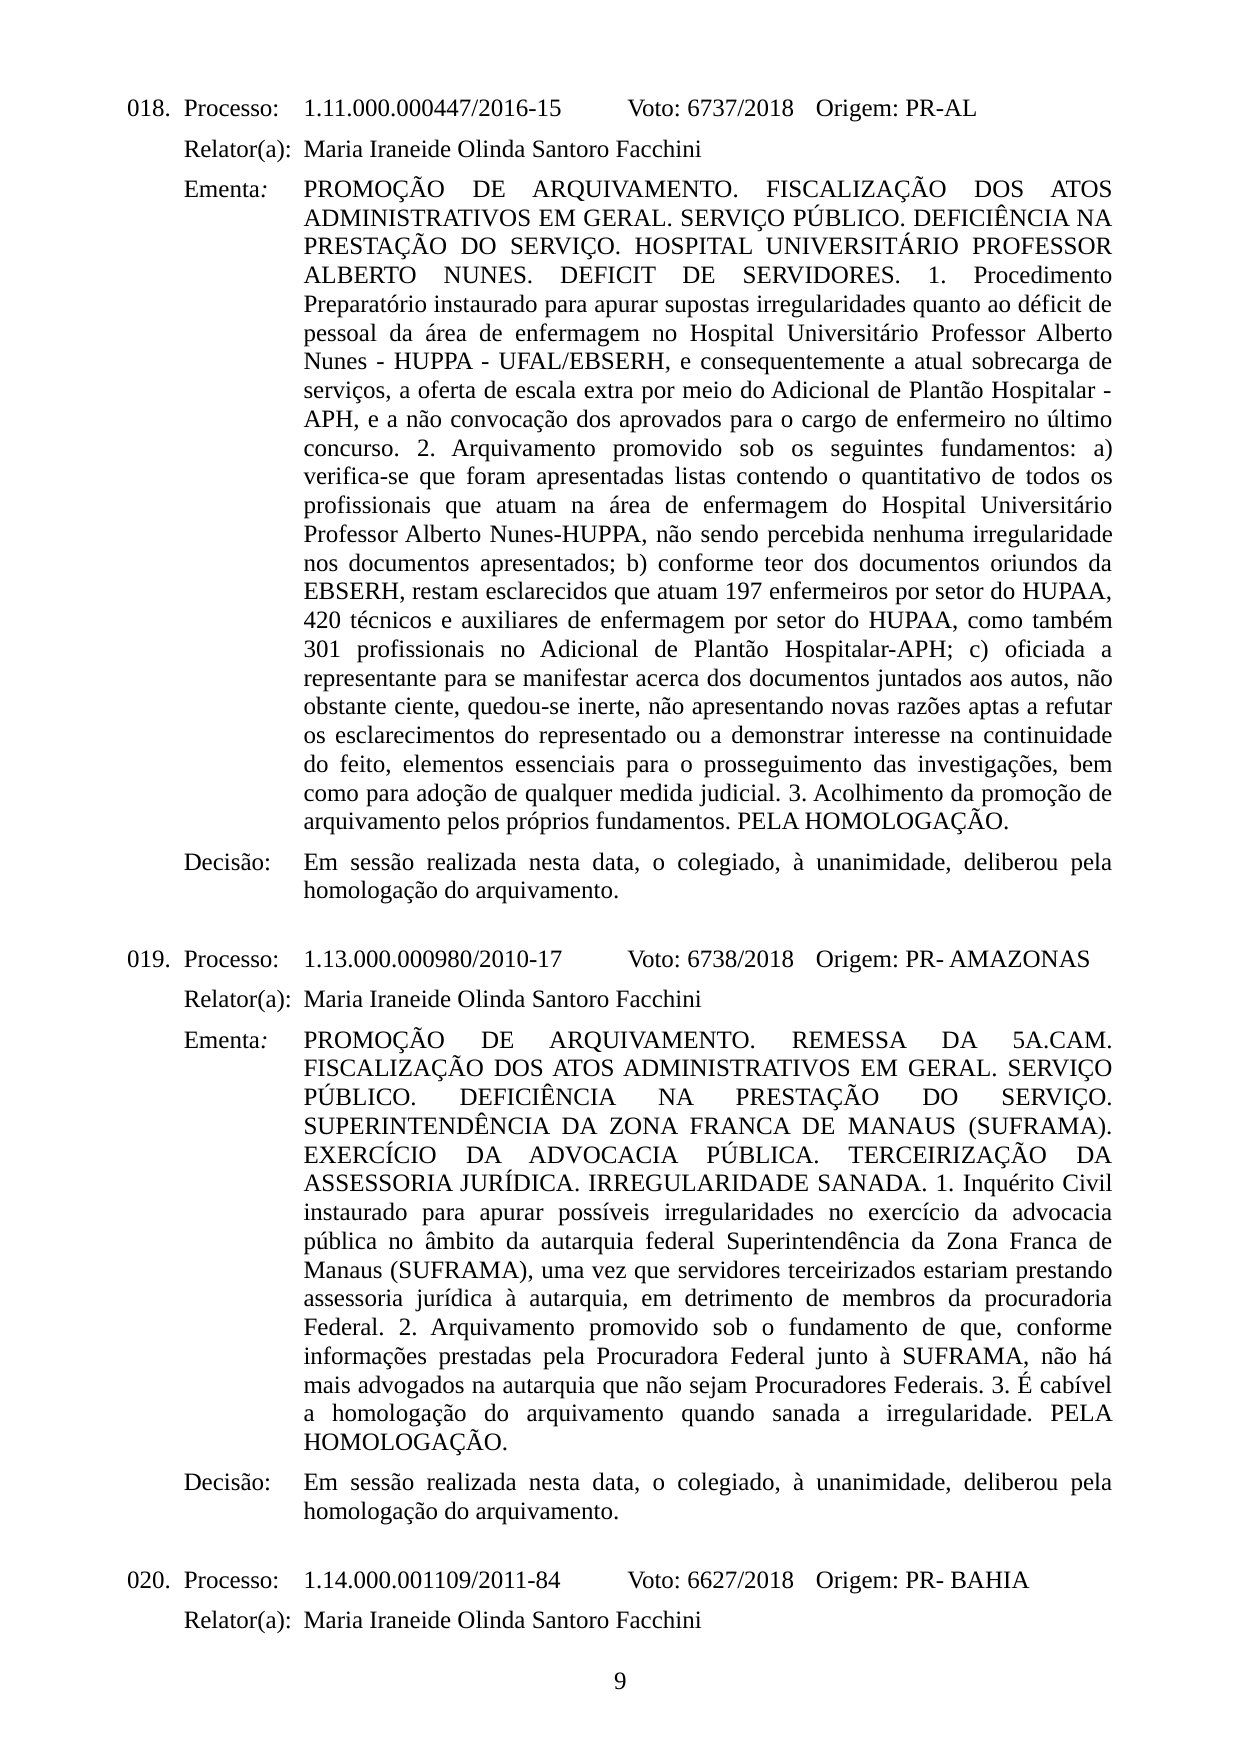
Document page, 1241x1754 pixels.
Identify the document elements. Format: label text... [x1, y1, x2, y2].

table_header Voto: 6738/2018 [621, 939, 810, 979]
table_cell Relator(a): [178, 979, 298, 1019]
table_header Origem: PR- AMAZONAS [810, 939, 1119, 979]
table_header Voto: 6627/2018 [621, 1560, 810, 1600]
table_header 1.11.000.000447/2016-15 [298, 88, 621, 128]
table_cell PROMOÇÃO DE ARQUIVAMENTO. FISCALIZAÇÃO DOS ATOS ADMINISTRATIVOS EM GERAL. SERVIÇO PÚBLICO. DEFICIÊNCIA NA PRESTAÇÃO DO SERVIÇO. HOSPITAL UNIVERSITÁRIO PROFESSOR ALBERTO NUNES. DEFICIT DE SERVIDORES. 1. Procedimento Preparatório instaurado para apurar supostas irregularidades quanto ao déficit de pessoal da área de enfermagem no Hospital Universitário Professor Alberto Nunes - HUPPA - UFAL/EBSERH, e consequentemente a atual sobrecarga de serviços, a oferta de escala extra por meio do Adicional de Plantão Hospitalar - APH, e a não convocação dos aprovados para o cargo de enfermeiro no último concurso. 2. Arquivamento promovido sob os seguintes fundamentos: a) verifica-se que foram apresentadas listas contendo o quantitativo de todos os profissionais que atuam na área de enfermagem do Hospital Universitário Professor Alberto Nunes-HUPPA, não sendo percebida nenhuma irregularidade nos documentos apresentados; b) conforme teor dos documentos oriundos da EBSERH, restam esclarecidos que atuam 197 enfermeiros por setor do HUPAA, 420 técnicos e auxiliares de enfermagem por setor do HUPAA, como também 301 profissionais no Adicional de Plantão Hospitalar-APH; c) oficiada a representante para se manifestar acerca dos documentos juntados aos autos, não obstante ciente, quedou-se inerte, não apresentando novas razões aptas a refutar os esclarecimentos do representado ou a demonstrar interesse na continuidade do feito, elementos essenciais para o prosseguimento das investigações, bem como para adoção de qualquer medida judicial. 3. Acolhimento da promoção de arquivamento pelos próprios fundamentos. PELA HOMOLOGAÇÃO. [298, 168, 1119, 841]
table_cell Ementa: [178, 1019, 298, 1462]
table_cell PROMOÇÃO DE ARQUIVAMENTO. REMESSA DA 5A.CAM. FISCALIZAÇÃO DOS ATOS ADMINISTRATIVOS EM GERAL. SERVIÇO PÚBLICO. DEFICIÊNCIA NA PRESTAÇÃO DO SERVIÇO. SUPERINTENDÊNCIA DA ZONA FRANCA DE MANAUS (SUFRAMA). EXERCÍCIO DA ADVOCACIA PÚBLICA. TERCEIRIZAÇÃO DA ASSESSORIA JURÍDICA. IRREGULARIDADE SANADA. 1. Inquérito Civil instaurado para apurar possíveis irregularidades no exercício da advocacia pública no âmbito da autarquia federal Superintendência da Zona Franca de Manaus (SUFRAMA), uma vez que servidores terceirizados estariam prestando assessoria jurídica à autarquia, em detrimento de membros da procuradoria Federal. 2. Arquivamento promovido sob o fundamento de que, conforme informações prestadas pela Procuradora Federal junto à SUFRAMA, não há mais advogados na autarquia que não sejam Procuradores Federais. 3. É cabível a homologação do arquivamento quando sanada a irregularidade. PELA HOMOLOGAÇÃO. [298, 1019, 1119, 1462]
table_header Origem: PR- BAHIA [810, 1560, 1119, 1600]
table_cell Ementa: [178, 168, 298, 841]
table_header 1.13.000.000980/2010-17 [298, 939, 621, 979]
table_header Processo: [178, 939, 298, 979]
table_cell Maria Iraneide Olinda Santoro Facchini [298, 1600, 1119, 1640]
table_cell Em sessão realizada nesta data, o colegiado, à unanimidade, deliberou pela homologação do arquivamento. [298, 1462, 1119, 1531]
table_cell [121, 1019, 178, 1462]
table_cell Relator(a): [178, 128, 298, 168]
table_header 018. [121, 88, 178, 128]
table_cell [121, 841, 178, 910]
table_cell [121, 1600, 178, 1640]
table_header Voto: 6737/2018 [621, 88, 810, 128]
table_cell Decisão: [178, 841, 298, 910]
table_header Processo: [178, 88, 298, 128]
table_header Origem: PR-AL [810, 88, 1119, 128]
table_cell [121, 1462, 178, 1531]
table_cell Relator(a): [178, 1600, 298, 1640]
table_cell Maria Iraneide Olinda Santoro Facchini [298, 128, 1119, 168]
table_cell Maria Iraneide Olinda Santoro Facchini [298, 979, 1119, 1019]
table_cell Decisão: [178, 1462, 298, 1531]
table_header 1.14.000.001109/2011-84 [298, 1560, 621, 1600]
table_cell [121, 979, 178, 1019]
table_header 019. [121, 939, 178, 979]
table_cell Em sessão realizada nesta data, o colegiado, à unanimidade, deliberou pela homologação do arquivamento. [298, 841, 1119, 910]
table_cell [121, 168, 178, 841]
table_cell [121, 128, 178, 168]
table_header 020. [121, 1560, 178, 1600]
table_header Processo: [178, 1560, 298, 1600]
